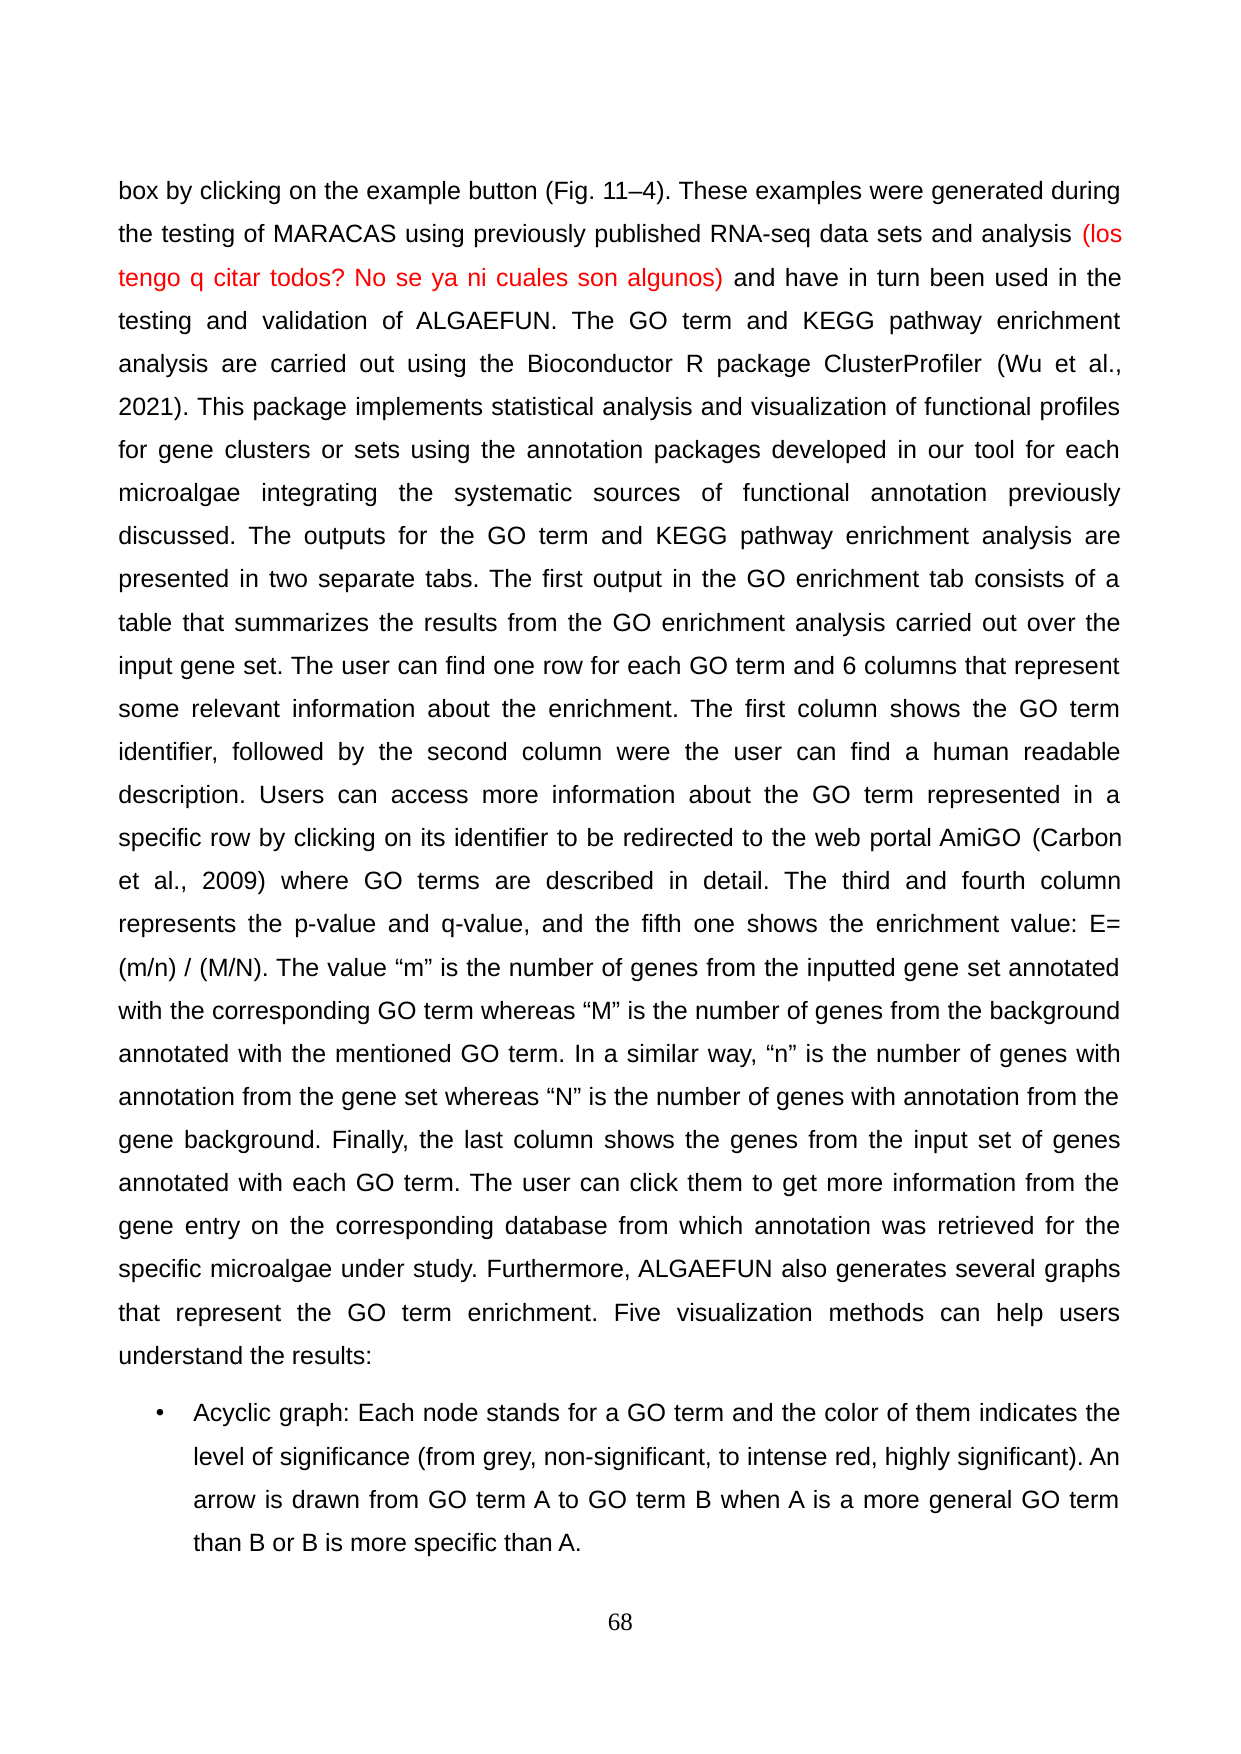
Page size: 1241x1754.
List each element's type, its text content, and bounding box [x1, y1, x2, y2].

text box by clicking on the example button (Fig. 11–4). These examples were generated during the testing of MARACAS using previously published RNA-seq data sets and analysis (los tengo q citar todos? No se ya ni cuales son algunos) and have in turn been used in the testing and validation of ALGAEFUN. The GO term and KEGG pathway enrichment analysis are carried out using the Bioconductor R package ClusterProfiler (Wu et al., 2021)⁠. This package implements statistical analysis and visualization of functional profiles for gene clusters or sets using the annotation packages developed in our tool for each microalgae integrating the systematic sources of functional annotation previously discussed. The outputs for the GO term and KEGG pathway enrichment analysis are presented in two separate tabs. The first output in the GO enrichment tab consists of a table that summarizes the results from the GO enrichment analysis carried out over the input gene set. The user can find one row for each GO term and 6 columns that represent some relevant information about the enrichment. The first column shows the GO term identifier, followed by the second column were the user can find a human readable description. Users can access more information about the GO term represented in a specific row by clicking on its identifier to be redirected to the web portal AmiGO (Carbon et al., 2009)⁠ where GO terms are described in detail. The third and fourth column represents the p-value and q-value, and the fifth one shows the enrichment value: E= (m/n) / (M/N). The value “m” is the number of genes from the inputted gene set annotated with the corresponding GO term whereas “M” is the number of genes from the background annotated with the mentioned GO term. In a similar way, “n” is the number of genes with annotation from the gene set whereas “N” is the number of genes with annotation from the gene background. Finally, the last column shows the genes from the input set of genes annotated with each GO term. The user can click them to get more information from the gene entry on the corresponding database from which annotation was retrieved for the specific microalgae under study. Furthermore, ALGAEFUN also generates several graphs that represent the GO term enrichment. Five visualization methods can help users understand the results: [118, 176, 1122, 1369]
list Acyclic graph: Each node stands for a GO term and the color of them indicates the level of significance (from grey, non-significant, to intense red, highly significant). An arrow is drawn from GO term A to GO term B when A is a more general GO term than B or B is more specific than A. [156, 1398, 1122, 1557]
